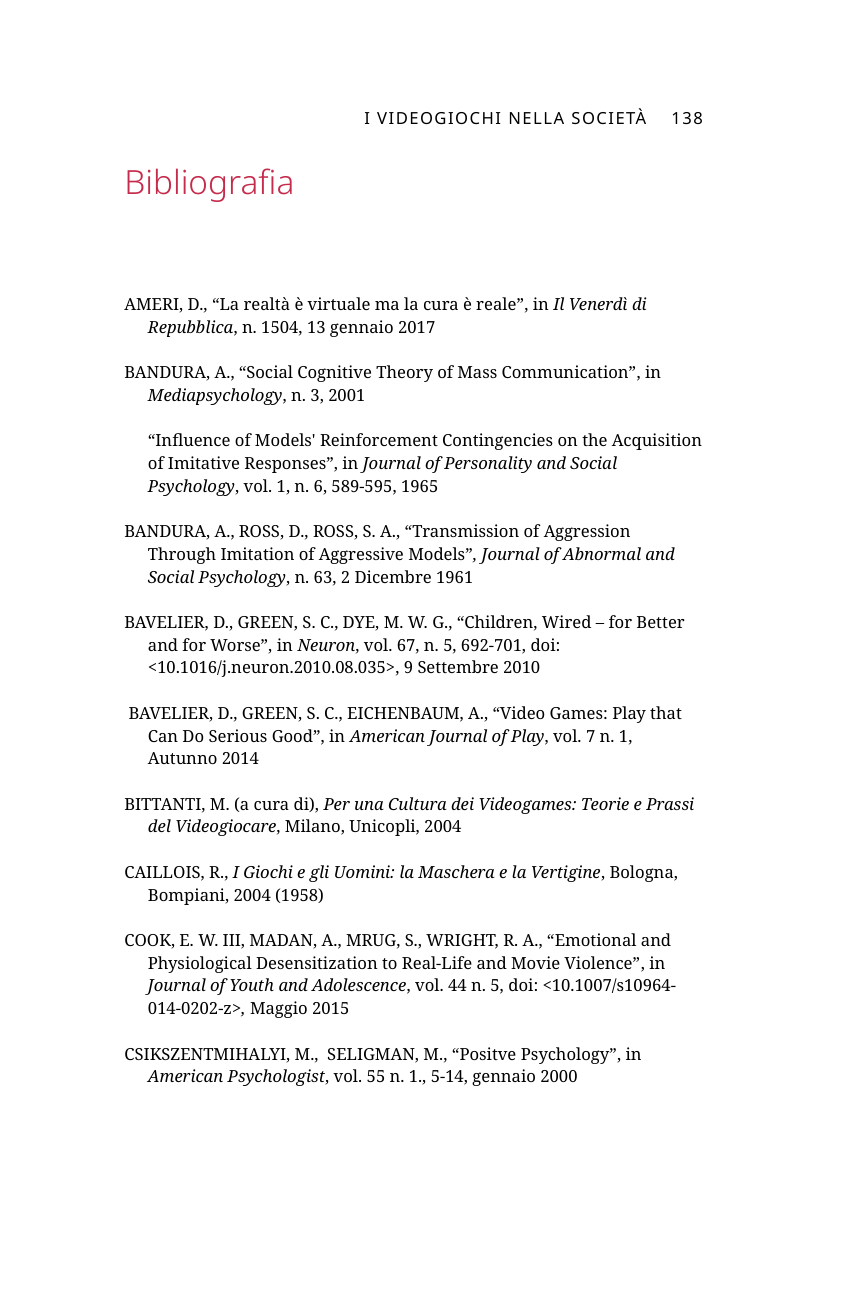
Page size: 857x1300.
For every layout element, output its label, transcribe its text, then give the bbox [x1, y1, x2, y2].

text BAVELIER, D., GREEN, S. C., DYE, M. W. G., “Children, Wired – for Better and for Worse”, in Neuron, vol. 67, n. 5, 692-701, doi: <10.1016/j.neuron.2010.08.035>, 9 Settembre 2010 [124, 611, 703, 679]
subtitle Bibliografia [124, 158, 703, 204]
text BANDURA, A., “Social Cognitive Theory of Mass Communication”, in Mediapsychology, n. 3, 2001 [124, 361, 703, 406]
text CSIKSZENTMIHALYI, M., SELIGMAN, M., “Positve Psychology”, in American Psychologist, vol. 55 n. 1., 5-14, gennaio 2000 [124, 1042, 703, 1087]
text “Influence of Models' Reinforcement Contingencies on the Acquisition of Imitative Responses”, in Journal of Personality and Social Psychology, vol. 1, n. 6, 589-595, 1965 [124, 429, 703, 497]
text CAILLOIS, R., I Giochi e gli Uomini: la Maschera e la Vertigine, Bologna, Bompiani, 2004 (1958) [124, 860, 703, 906]
text BITTANTI, M. (a cura di), Per una Cultura dei Videogames: Teorie e Prassi del Videogiocare, Milano, Unicopli, 2004 [124, 792, 703, 838]
text COOK, E. W. III, MADAN, A., MRUG, S., WRIGHT, R. A., “Emotional and Physiological Desensitization to Real-Life and Movie Violence”, in Journal of Youth and Adolescence, vol. 44 n. 5, doi: <10.1007/s10964-014-0202-z>, Maggio 2015 [124, 928, 703, 1019]
text BAVELIER, D., GREEN, S. C., EICHENBAUM, A., “Video Games: Play that Can Do Serious Good”, in American Journal of Play, vol. 7 n. 1, Autunno 2014 [124, 701, 703, 769]
text AMERI, D., “La realtà è virtuale ma la cura è reale”, in Il Venerdì di Repubblica, n. 1504, 13 gennaio 2017 [124, 293, 703, 338]
text BANDURA, A., ROSS, D., ROSS, S. A., “Transmission of Aggression Through Imitation of Aggressive Models”, Journal of Abnormal and Social Psychology, n. 63, 2 Dicembre 1961 [124, 520, 703, 588]
